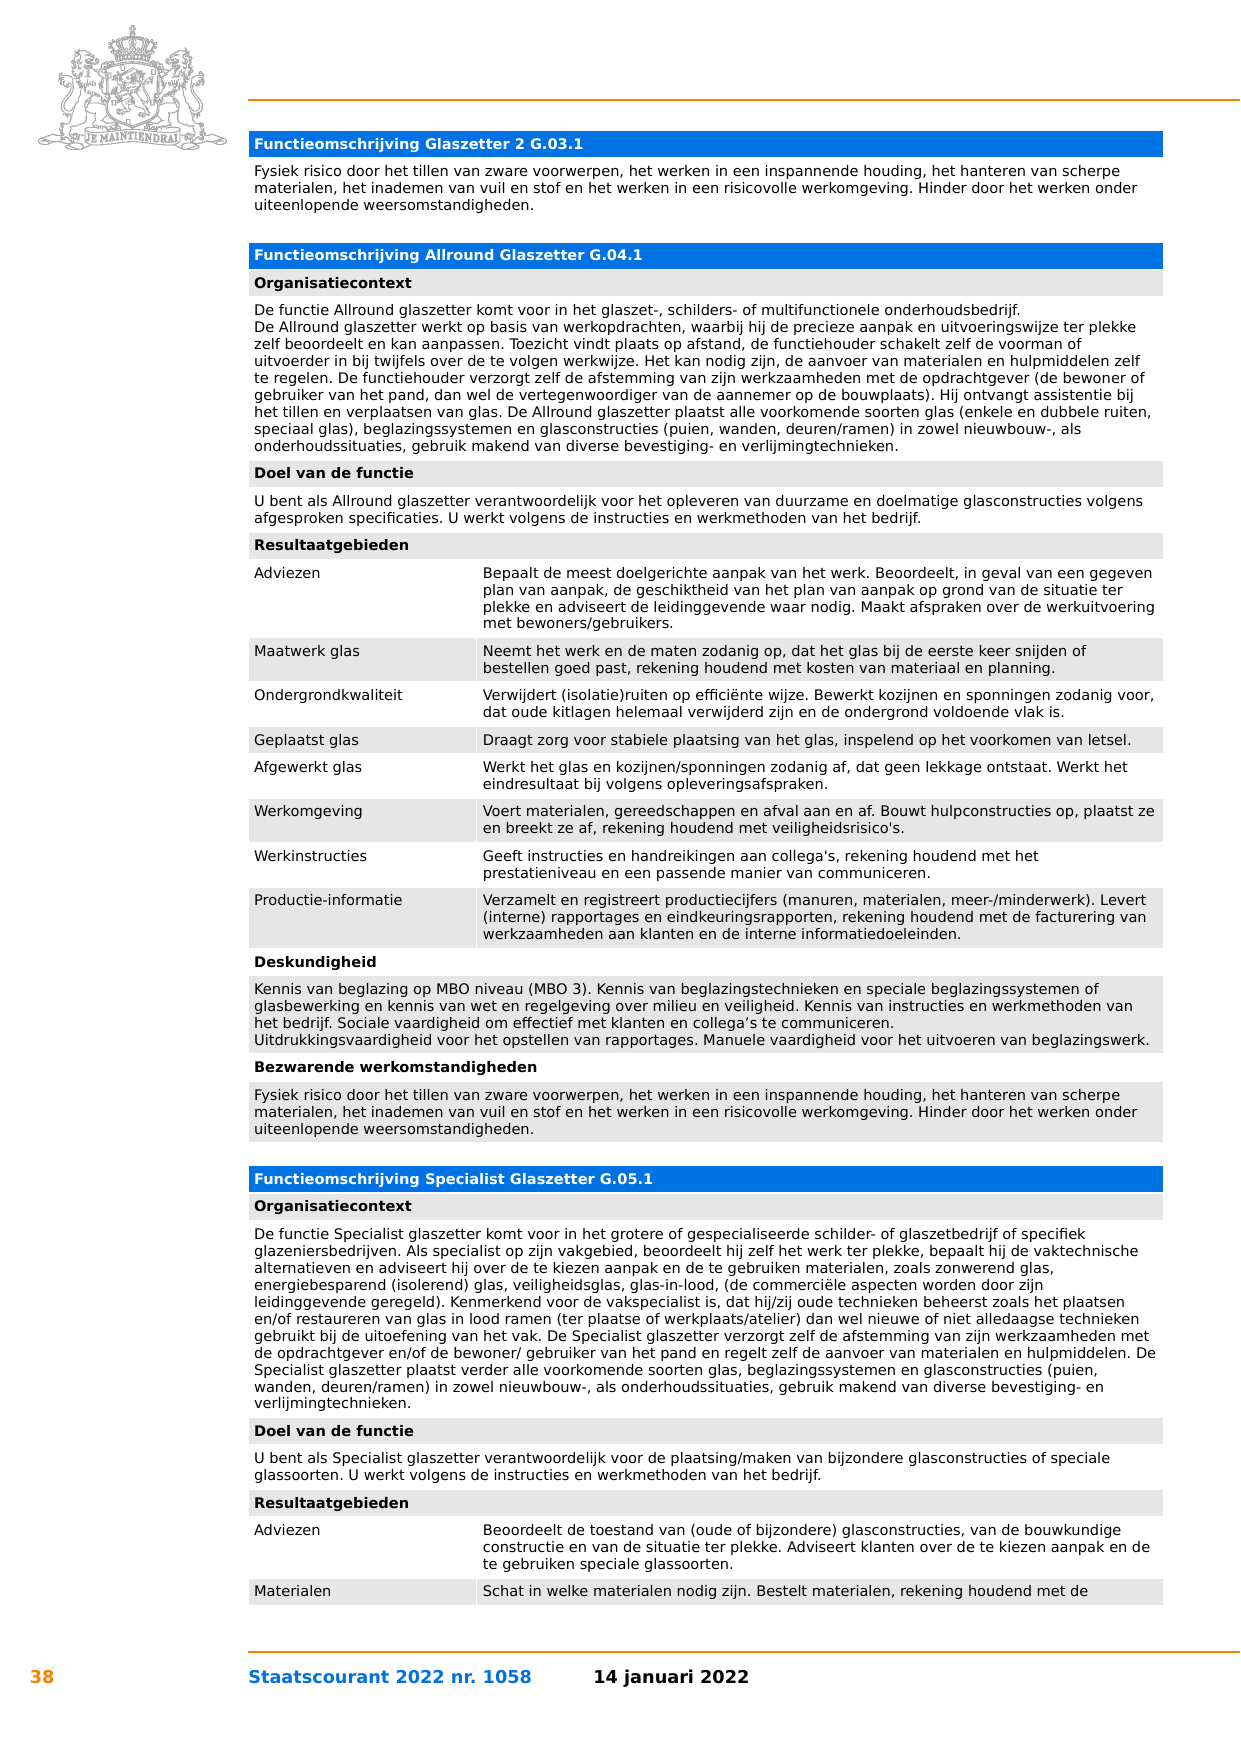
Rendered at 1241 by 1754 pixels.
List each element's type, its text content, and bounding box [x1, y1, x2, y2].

table_cell Productie-informatie [249, 888, 476, 948]
table_cell De functie Specialist glaszetter komt voor in het grotere of gespecialiseerde schilder- of glaszetbedrijf of specifiek glazeniersbedrijven. Als specialist op zijn vakgebied, beoordeelt hij zelf het werk ter plekke, bepaalt hij de vaktechnische alternatieven en adviseert hij over de te kiezen aanpak en de te gebruiken materialen, zoals zonwerend glas, energiebesparend (isolerend) glas, veiligheidsglas, glas-in-lood, (de commerciële aspecten worden door zijn leidinggevende geregeld). Kenmerkend voor de vakspecialist is, dat hij/zij oude technieken beheerst zoals het plaatsen en/of restaureren van glas in lood ramen (ter plaatse of werkplaats/atelier) dan wel nieuwe of niet alledaagse technieken gebruikt bij de uitoefening van het vak. De Specialist glaszetter verzorgt zelf de afstemming van zijn werkzaamheden met de opdrachtgever en/of de bewoner/ gebruiker van het pand en regelt zelf de aanvoer van materialen en hulpmiddelen. De Specialist glaszetter plaatst verder alle voorkomende soorten glas, beglazingssystemen en glasconstructies (puien, wanden, deuren/ramen) in zowel nieuwbouw-, als onderhoudssituaties, gebruik makend van diverse bevestiging- en verlijmingtechnieken. [249, 1221, 1163, 1417]
table_cell Bepaalt de meest doelgerichte aanpak van het werk. Beoordeelt, in geval van een gegeven plan van aanpak, de geschiktheid van het plan van aanpak op grond van de situatie ter plekke en adviseert de leidinggevende waar nodig. Maakt afspraken over de werkuitvoering met bewoners/gebruikers. [477, 560, 1163, 637]
table_cell Geeft instructies en handreikingen aan collega's, rekening houdend met het prestatieniveau en een passende manier van communiceren. [477, 843, 1163, 886]
table_header Functieomschrijving Allround Glaszetter G.04.1 [249, 243, 1163, 269]
table_cell Draagt zorg voor stabiele plaatsing van het glas, inspelend op het voorkomen van letsel. [477, 727, 1163, 753]
table_cell Doel van de functie [249, 461, 1163, 487]
table_cell Neemt het werk en de maten zodanig op, dat het glas bij de eerste keer snijden of bestellen goed past, rekening houdend met kosten van materiaal en planning. [477, 638, 1163, 681]
table_cell Beoordeelt de toestand van (oude of bijzondere) glasconstructies, van de bouwkundige constructie en van de situatie ter plekke. Adviseert klanten over de te kiezen aanpak en de te gebruiken speciale glassoorten. [477, 1517, 1163, 1578]
table_cell Resultaatgebieden [249, 533, 1163, 559]
table_cell U bent als Allround glaszetter verantwoordelijk voor het opleveren van duurzame en doelmatige glasconstructies volgens afgesproken specificaties. U werkt volgens de instructies en werkmethoden van het bedrijf. [249, 488, 1163, 531]
table_cell Resultaatgebieden [249, 1490, 1163, 1516]
table_cell Kennis van beglazing op MBO niveau (MBO 3). Kennis van beglazingstechnieken en speciale beglazingssystemen of glasbewerking en kennis van wet en regelgeving over milieu en veiligheid. Kennis van instructies en werkmethoden van het bedrijf. Sociale vaardigheid om effectief met klanten en collega’s te communiceren. Uitdrukkingsvaardigheid voor het opstellen van rapportages. Manuele vaardigheid voor het uitvoeren van beglazingswerk. [249, 976, 1163, 1053]
table_cell Fysiek risico door het tillen van zware voorwerpen, het werken in een inspannende houding, het hanteren van scherpe materialen, het inademen van vuil en stof en het werken in een risicovolle werkomgeving. Hinder door het werken onder uiteenlopende weersomstandigheden. [249, 1082, 1163, 1142]
table_cell U bent als Specialist glaszetter verantwoordelijk voor de plaatsing/maken van bijzondere glasconstructies of speciale glassoorten. U werkt volgens de instructies en werkmethoden van het bedrijf. [249, 1446, 1163, 1489]
table_cell Bezwarende werkomstandigheden [249, 1055, 1163, 1081]
table_cell Fysiek risico door het tillen van zware voorwerpen, het werken in een inspannende houding, het hanteren van scherpe materialen, het inademen van vuil en stof en het werken in een risicovolle werkomgeving. Hinder door het werken onder uiteenlopende weersomstandigheden. [249, 158, 1163, 219]
table_cell Adviezen [249, 560, 476, 637]
table_header Functieomschrijving Glaszetter 2 G.03.1 [249, 131, 1163, 157]
table_cell Verwijdert (isolatie)ruiten op efficiënte wijze. Bewerkt kozijnen en sponningen zodanig voor, dat oude kitlagen helemaal verwijderd zijn en de ondergrond voldoende vlak is. [477, 683, 1163, 726]
table_cell Verzamelt en registreert productiecijfers (manuren, materialen, meer-/minderwerk). Levert (interne) rapportages en eindkeuringsrapporten, rekening houdend met de facturering van werkzaamheden aan klanten en de interne informatiedoeleinden. [477, 888, 1163, 948]
table_cell Ondergrondkwaliteit [249, 683, 476, 726]
table_cell Deskundigheid [249, 949, 1163, 975]
table_cell Geplaatst glas [249, 727, 476, 753]
table_cell Werkomgeving [249, 799, 476, 842]
table_cell Adviezen [249, 1517, 476, 1578]
table_cell Maatwerk glas [249, 638, 476, 681]
picture [38, 25, 227, 150]
table_cell Organisatiecontext [249, 1194, 1163, 1220]
table_cell Doel van de functie [249, 1418, 1163, 1444]
table_cell Voert materialen, gereedschappen en afval aan en af. Bouwt hulpconstructies op, plaatst ze en breekt ze af, rekening houdend met veiligheidsrisico's. [477, 799, 1163, 842]
table_cell Afgewerkt glas [249, 754, 476, 798]
table_cell Werkinstructies [249, 843, 476, 886]
table_header Functieomschrijving Specialist Glaszetter G.05.1 [249, 1166, 1163, 1192]
table_cell Materialen [249, 1579, 476, 1605]
table_cell De functie Allround glaszetter komt voor in het glaszet-, schilders- of multifunctionele onderhoudsbedrijf. De Allround glaszetter werkt op basis van werkopdrachten, waarbij hij de precieze aanpak en uitvoeringswijze ter plekke zelf beoordeelt en kan aanpassen. Toezicht vindt plaats op afstand, de functiehouder schakelt zelf de voorman of uitvoerder in bij twijfels over de te volgen werkwijze. Het kan nodig zijn, de aanvoer van materialen en hulpmiddelen zelf te regelen. De functiehouder verzorgt zelf de afstemming van zijn werkzaamheden met de opdrachtgever (de bewoner of gebruiker van het pand, dan wel de vertegenwoordiger van de aannemer op de bouwplaats). Hij ontvangt assistentie bij het tillen en verplaatsen van glas. De Allround glaszetter plaatst alle voorkomende soorten glas (enkele en dubbele ruiten, speciaal glas), beglazingssystemen en glasconstructies (puien, wanden, deuren/ramen) in zowel nieuwbouw-, als onderhoudssituaties, gebruik makend van diverse bevestiging- en verlijmingtechnieken. [249, 298, 1163, 459]
table_cell Organisatiecontext [249, 270, 1163, 296]
table_cell Schat in welke materialen nodig zijn. Bestelt materialen, rekening houdend met de [477, 1579, 1163, 1605]
table_cell Werkt het glas en kozijnen/sponningen zodanig af, dat geen lekkage ontstaat. Werkt het eindresultaat bij volgens opleveringsafspraken. [477, 754, 1163, 798]
